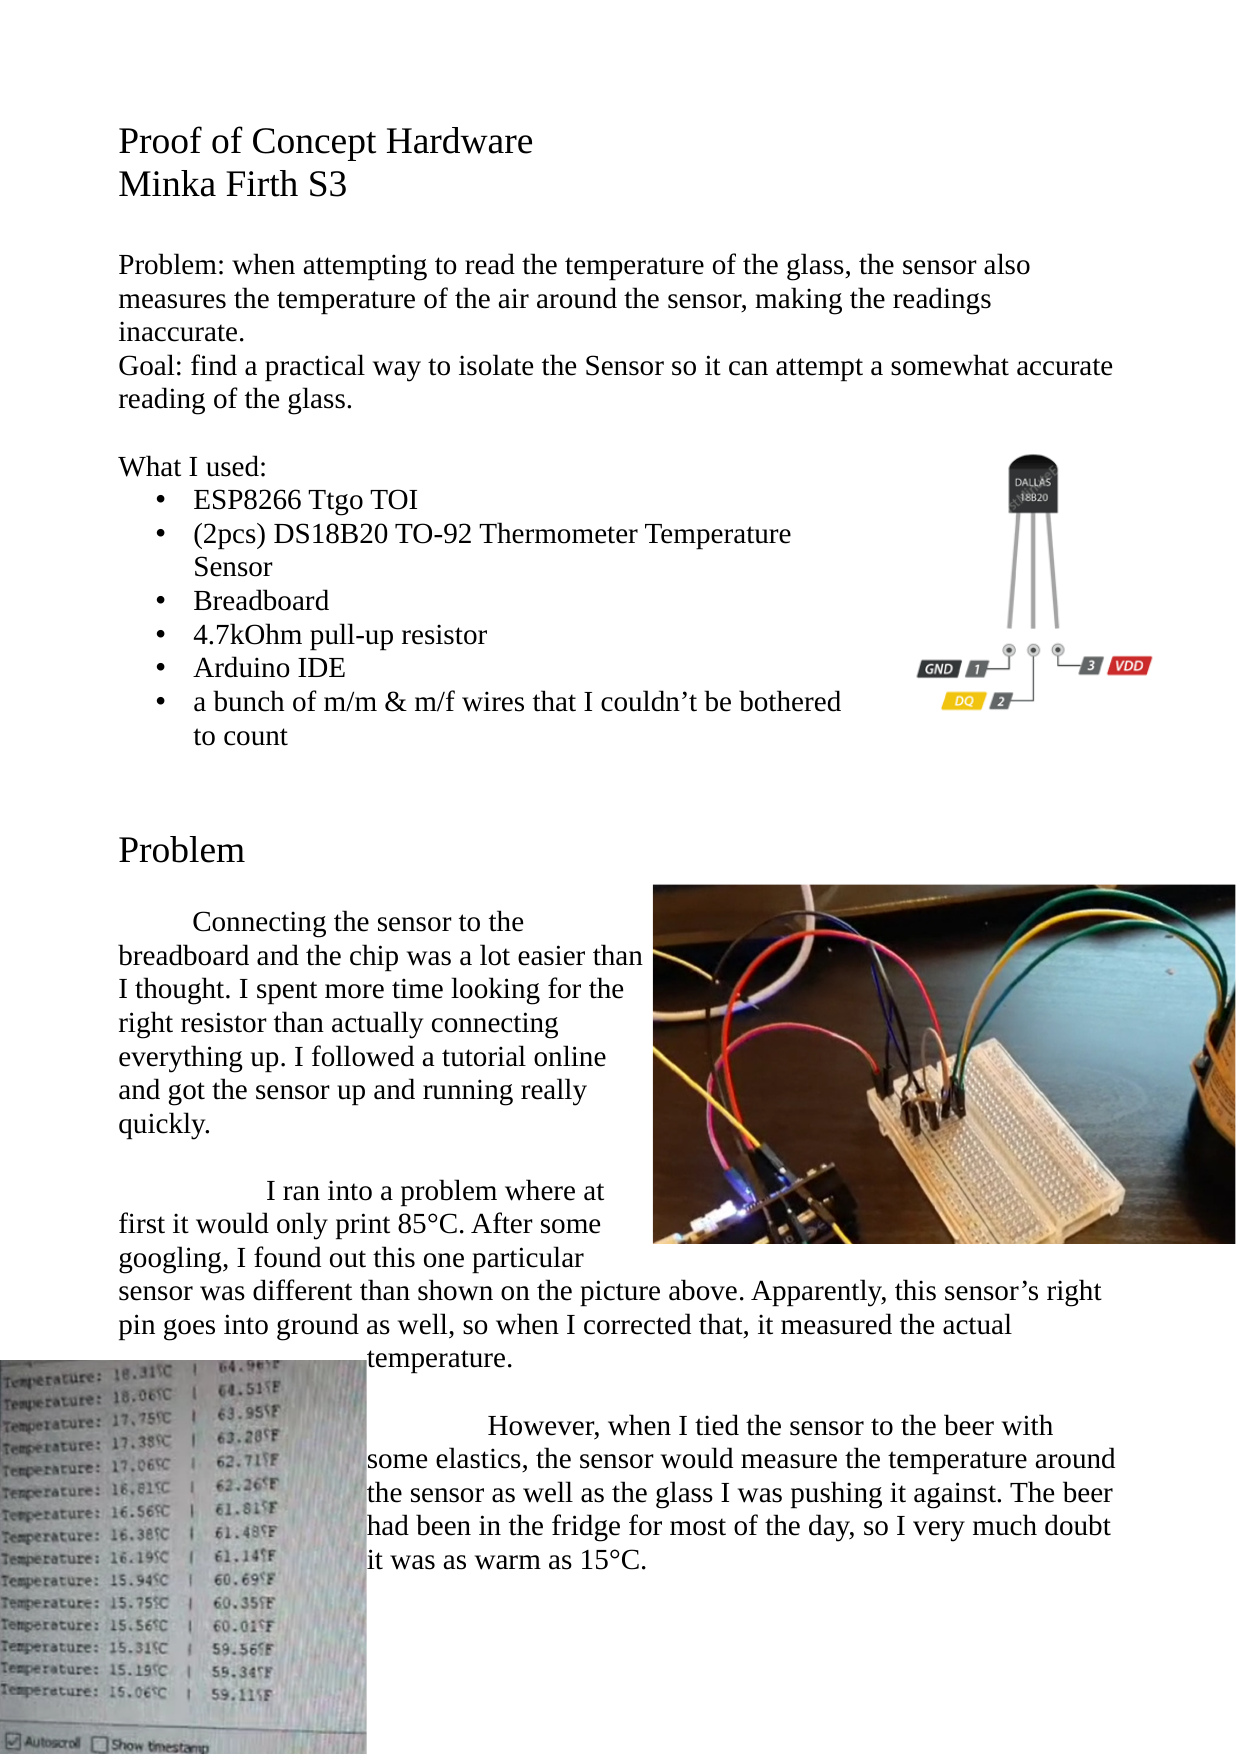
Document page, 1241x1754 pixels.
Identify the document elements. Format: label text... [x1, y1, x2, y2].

list ESP8266 Ttgo TOI [156, 482, 869, 516]
list a bunch of m/m & m/f wires that I couldn’t be bothered to count [156, 684, 1122, 751]
picture [869, 426, 1183, 740]
text Problem [118, 828, 1122, 871]
picture [0, 1360, 367, 1754]
text Problem: when attempting to read the temperature of the glass, the sensor also measures the temperature of the air around the sensor, making the readings inaccurate. [118, 247, 1122, 348]
list Breadboard [156, 583, 869, 617]
text I ran into a problem where at first it would only print 85°C. After some googling, I found out this one particular sensor was different than shown on the picture above. Apparently, this sensor’s right pin goes into ground as well, so when I corrected that, it measured the actual temperature. [118, 1173, 1122, 1374]
text What I used: [118, 449, 869, 482]
picture [653, 884, 1236, 1244]
text Goal: find a practical way to isolate the Sensor so it can attempt a somewhat accurate reading of the glass. [118, 348, 1122, 415]
list Arduino IDE [156, 650, 869, 684]
text Connecting the sensor to the breadboard and the chip was a lot easier than I thought. I spent more time looking for the right resistor than actually connecting everything up. I followed a tutorial online and got the sensor up and running really quickly. [118, 904, 652, 1139]
list 4.7kOhm pull-up resistor [156, 617, 869, 650]
text Minka Firth S3 [118, 161, 1122, 204]
list (2pcs) DS18B20 TO-92 Thermometer Temperature Sensor [156, 516, 869, 583]
text Proof of Concept Hardware [118, 118, 1122, 161]
text However, when I tied the sensor to the beer with some elastics, the sensor would measure the temperature around the sensor as well as the glass I was pushing it against. The beer had been in the fridge for most of the day, so I very much doubt it was as warm as 15°C. [367, 1408, 1122, 1575]
